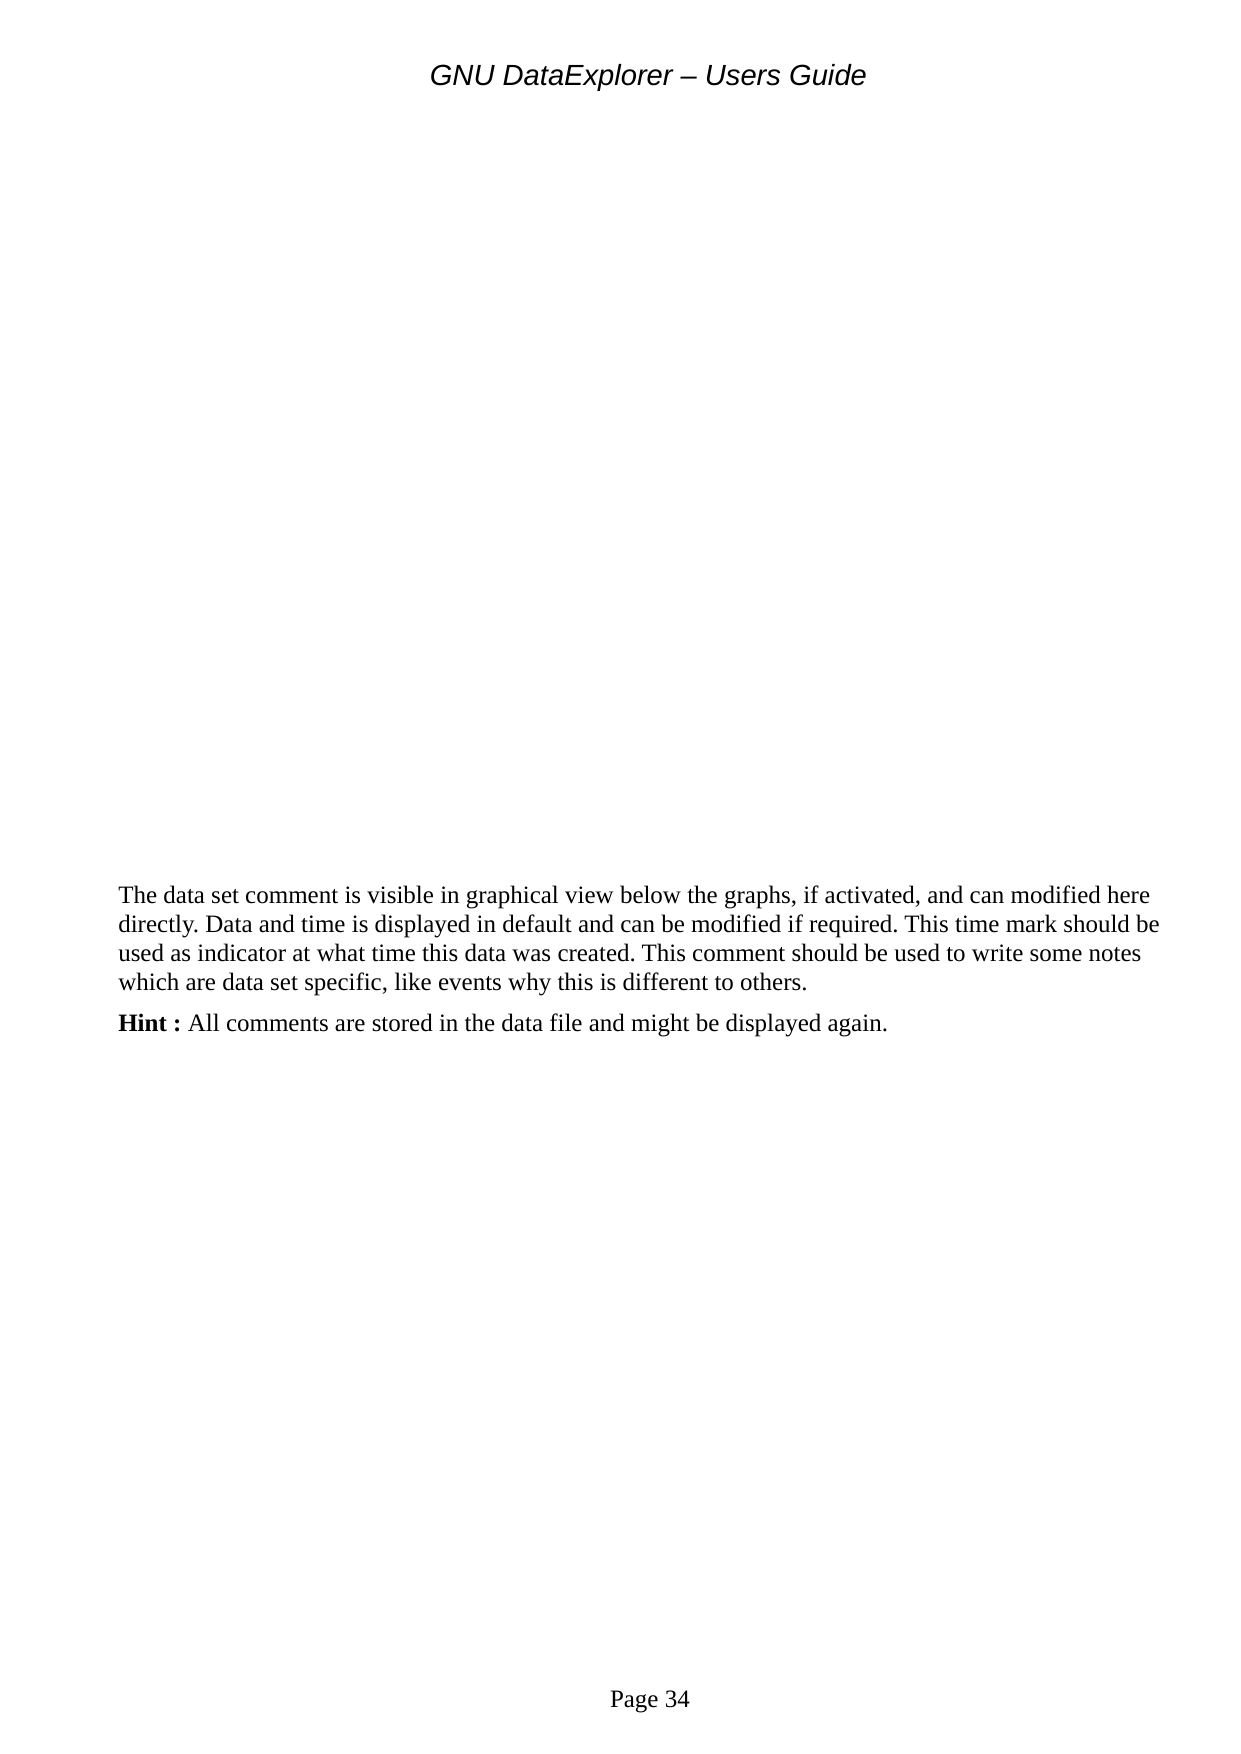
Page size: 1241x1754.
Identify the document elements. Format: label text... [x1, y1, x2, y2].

text The data set comment is visible in graphical view below the graphs, if activated, and can modified here directly. Data and time is displayed in default and can be modified if required. This time mark should be used as indicator at what time this data was created. This comment should be used to write some notes which are data set specific, like events why this is different to others. [118, 880, 1181, 995]
text Hint : All comments are stored in the data file and might be displayed again. [118, 1008, 1181, 1037]
